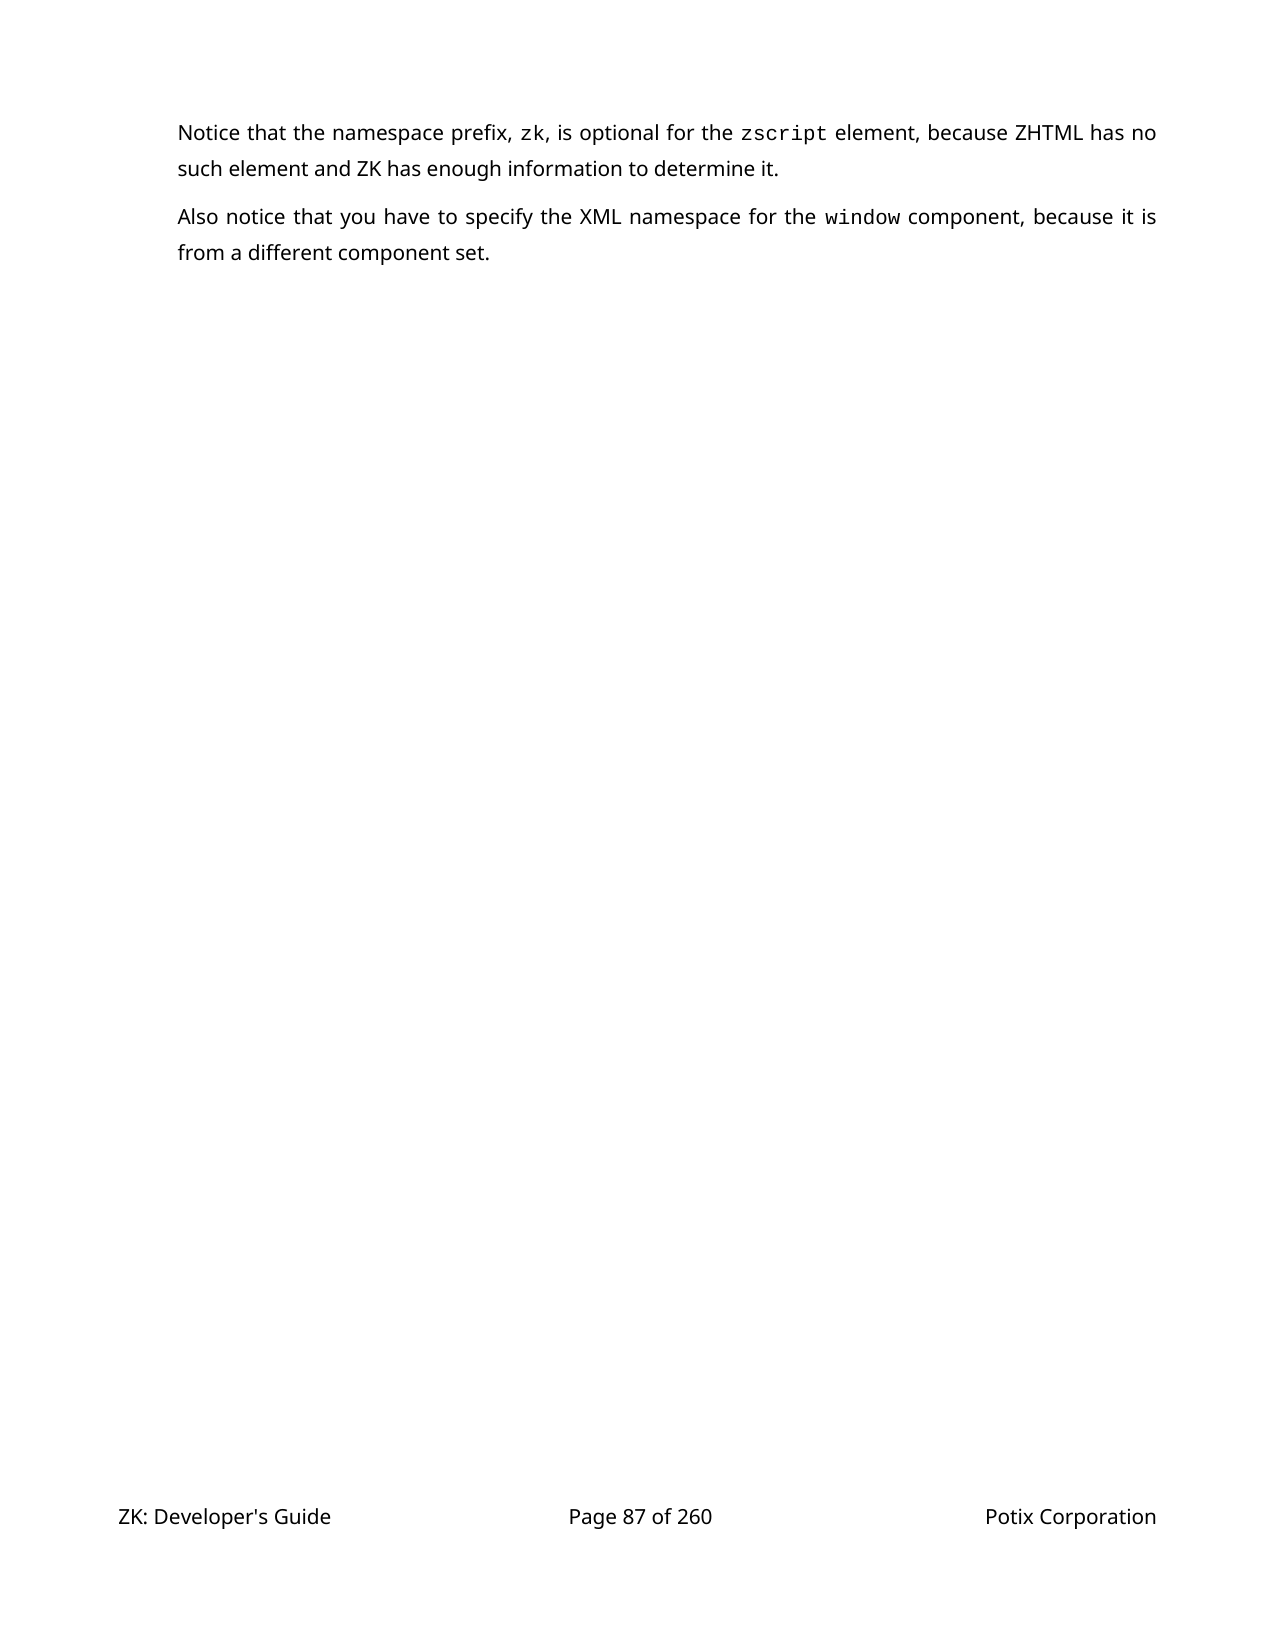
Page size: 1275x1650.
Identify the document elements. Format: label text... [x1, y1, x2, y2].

text Also notice that you have to specify the XML namespace for the window component, because it is from a different component set. [177, 202, 1157, 266]
text Notice that the namespace prefix, zk, is optional for the zscript element, because ZHTML has no such element and ZK has enough information to determine it. [177, 118, 1157, 182]
